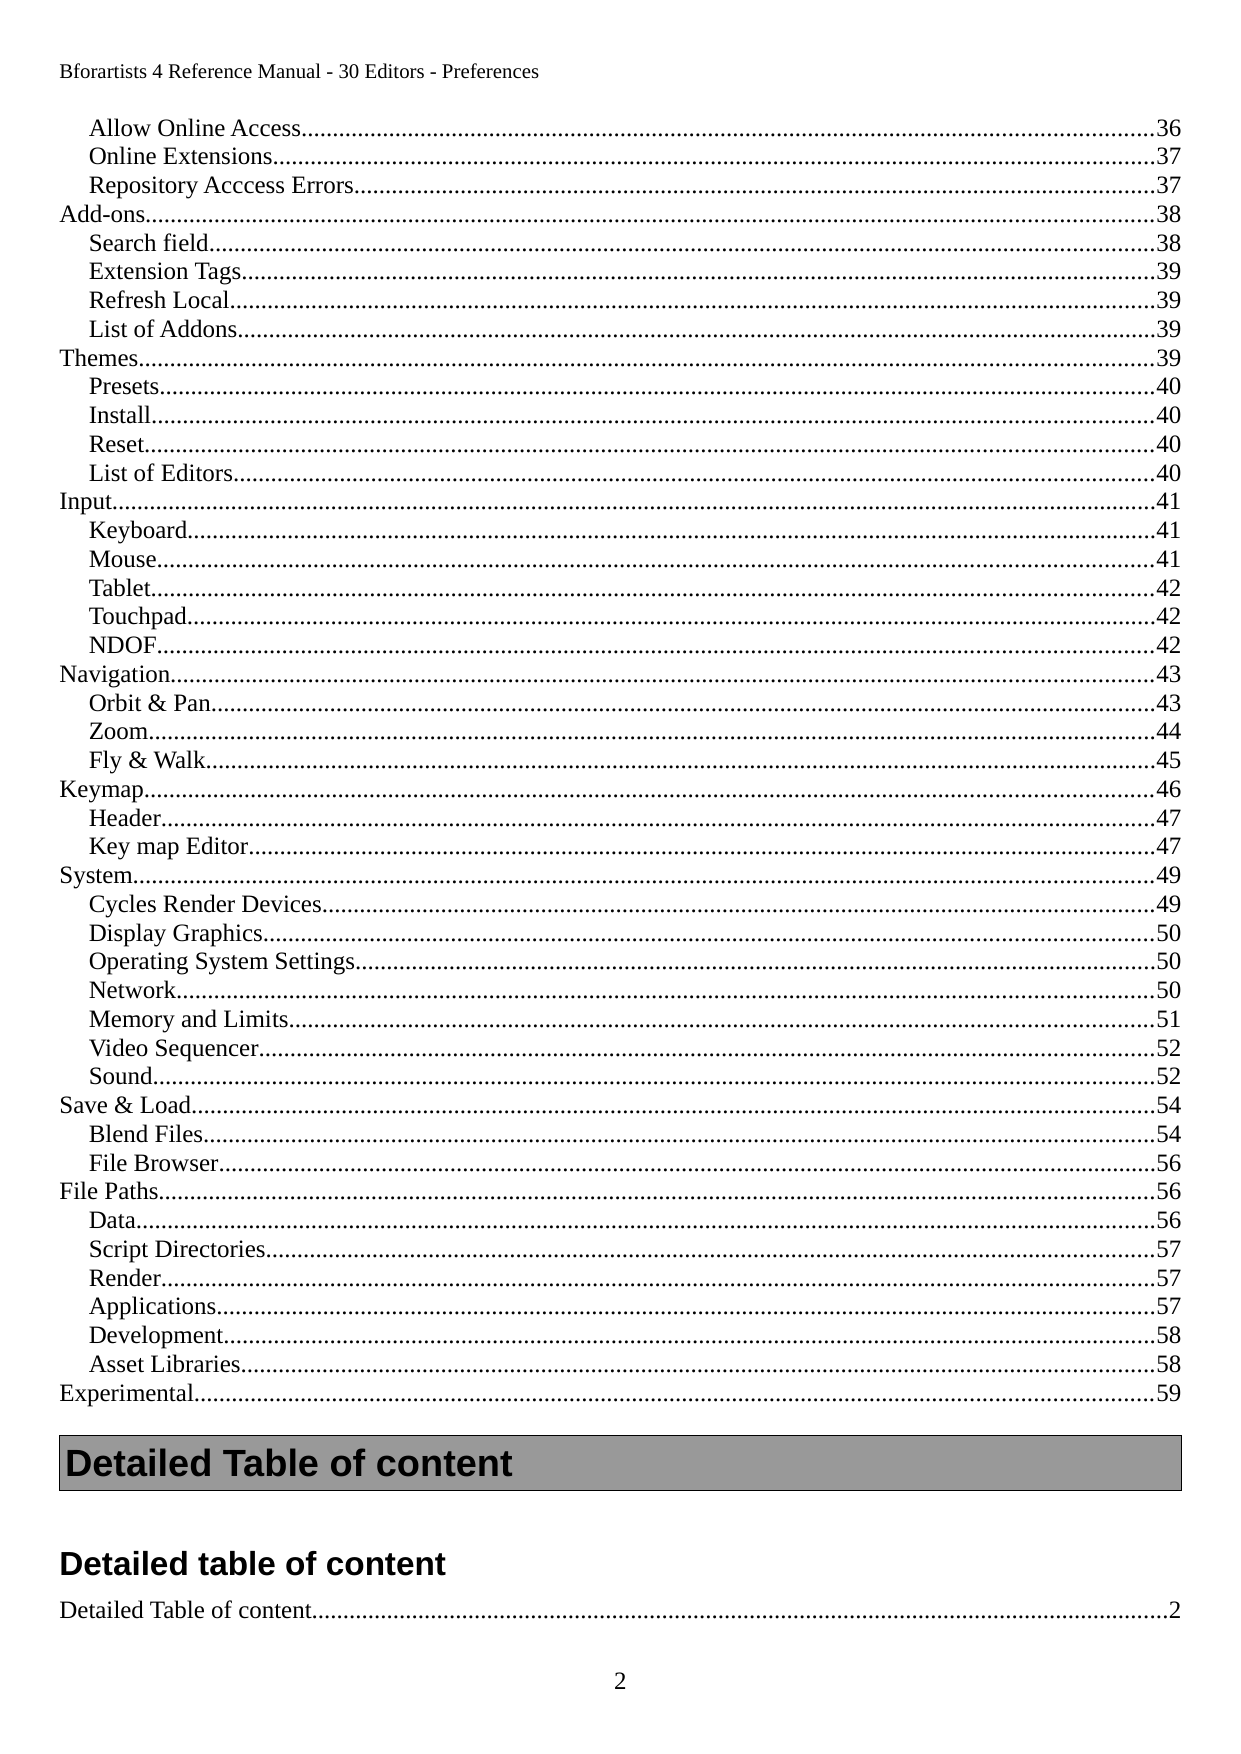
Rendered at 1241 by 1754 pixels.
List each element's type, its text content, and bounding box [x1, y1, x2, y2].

text Install 40 [88, 400, 1181, 429]
text Save & Load 54 [59, 1090, 1181, 1119]
text Blend Files 54 [88, 1119, 1181, 1148]
text File Browser 56 [88, 1148, 1181, 1176]
text Search field 38 [88, 228, 1181, 256]
text Header 47 [88, 803, 1181, 831]
text Zoom 44 [88, 716, 1181, 745]
text Reset 40 [88, 429, 1181, 458]
text Input 41 [59, 486, 1181, 515]
text Presets 40 [88, 371, 1181, 400]
text Asset Libraries 58 [88, 1349, 1181, 1378]
table_header Detailed Table of content [60, 1436, 1181, 1490]
text Applications 57 [88, 1291, 1181, 1320]
text Mouse 41 [88, 544, 1181, 573]
text Allow Online Access 36 [88, 113, 1181, 141]
text NDOF 42 [88, 630, 1181, 659]
text Extension Tags 39 [88, 256, 1181, 285]
text Online Extensions 37 [88, 141, 1181, 170]
text List of Editors 40 [88, 458, 1181, 486]
text Sound 52 [88, 1061, 1181, 1090]
text Detailed Table of content 2 [59, 1595, 1181, 1624]
text Themes 39 [59, 343, 1181, 371]
text Display Graphics 50 [88, 918, 1181, 946]
text Development 58 [88, 1320, 1181, 1349]
text Render 57 [88, 1263, 1181, 1291]
text Keyboard 41 [88, 515, 1181, 544]
text Video Sequencer 52 [88, 1033, 1181, 1061]
text Memory and Limits 51 [88, 1004, 1181, 1033]
text Tablet 42 [88, 573, 1181, 601]
text Touchpad 42 [88, 601, 1181, 630]
text List of Addons 39 [88, 314, 1181, 343]
text Operating System Settings 50 [88, 946, 1181, 975]
text Orbit & Pan 43 [88, 688, 1181, 716]
text Refresh Local 39 [88, 285, 1181, 314]
text Add-ons 38 [59, 199, 1181, 228]
text Data 56 [88, 1205, 1181, 1234]
text Keymap 46 [59, 774, 1181, 803]
text Fly & Walk 45 [88, 745, 1181, 774]
text Script Directories 57 [88, 1234, 1181, 1263]
text System 49 [59, 860, 1181, 889]
text Navigation 43 [59, 659, 1181, 688]
text Network 50 [88, 975, 1181, 1004]
text Repository Acccess Errors 37 [88, 170, 1181, 199]
text Experimental 59 [59, 1378, 1181, 1406]
text Key map Editor 47 [88, 831, 1181, 860]
text Cycles Render Devices 49 [88, 889, 1181, 918]
text File Paths 56 [59, 1176, 1181, 1205]
subtitle Detailed table of content [59, 1544, 1181, 1583]
